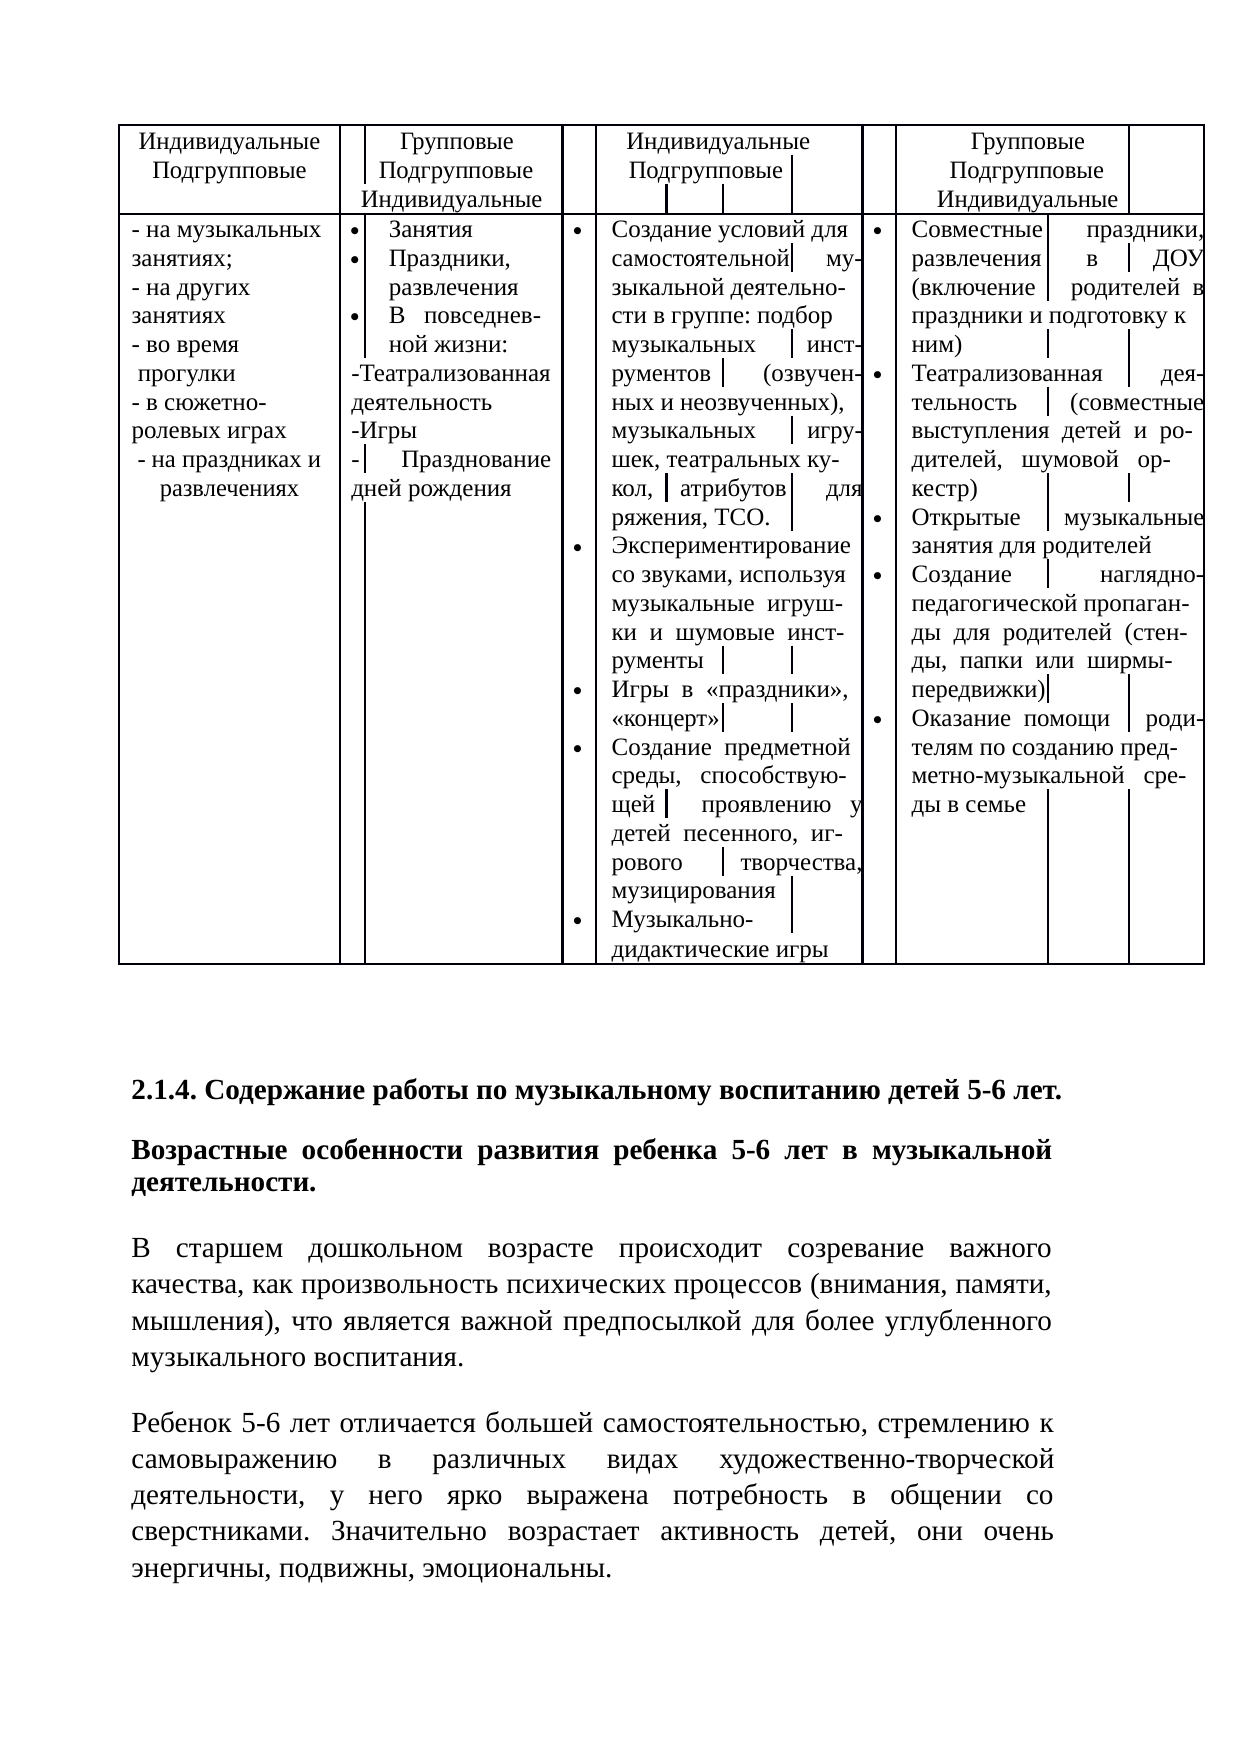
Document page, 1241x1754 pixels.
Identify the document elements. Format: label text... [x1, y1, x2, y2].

table_cell Экспериментирование [597, 531, 861, 559]
table_cell [564, 272, 595, 301]
table_cell [864, 617, 895, 646]
table_cell праздники, [1049, 215, 1203, 243]
table_cell выступления детей и ро- [897, 416, 1203, 444]
table_cell [564, 933, 595, 963]
table_cell  [564, 904, 595, 933]
table_header Групповые [897, 126, 1128, 155]
table_cell [864, 473, 895, 502]
table_cell [366, 732, 561, 761]
table_cell - на праздниках и [120, 444, 339, 473]
table_cell [793, 876, 861, 904]
text Ребенок 5-6 лет отличается большей самостоятельностью, стремлению к самовыражению в различных видах художественно-творческой деятельности, у него ярко выражена потребность в общении со сверстниками. Значительно возрастает активность детей, они очень энергичны, подвижны, эмоциональны. [131, 1405, 1055, 1583]
table_cell [564, 444, 595, 473]
table_cell развлечениях [120, 473, 339, 502]
table_cell [1130, 155, 1203, 183]
table_cell метно-музыкальной сре- [897, 761, 1203, 789]
table_cell [120, 559, 339, 588]
table_cell -Игры [341, 416, 561, 444]
table_cell [897, 847, 1047, 876]
table_cell Создание условий для [597, 215, 861, 243]
table_cell [864, 184, 895, 213]
table_cell музыкальные [1049, 502, 1203, 531]
table_cell [864, 588, 895, 617]
table_cell [1130, 904, 1203, 933]
table_cell [1049, 933, 1128, 963]
table_cell [1049, 789, 1128, 818]
text Возрастные особенности развития ребенка 5-6 лет в музыкальной деятельности. [131, 1134, 1053, 1198]
table_cell [366, 789, 561, 818]
table_cell музыкальных [597, 416, 791, 444]
table_cell [1130, 876, 1203, 904]
table_header Индивидуальные [597, 126, 861, 155]
table_cell [864, 847, 895, 876]
table_cell ды для родителей (стен- [897, 617, 1203, 646]
table_cell Подгрупповые [597, 155, 791, 183]
table_cell [120, 904, 339, 933]
table_cell [668, 184, 722, 213]
table_cell -Театрализованная [341, 358, 561, 387]
table_cell [1130, 473, 1203, 502]
table_cell [864, 155, 895, 183]
table_cell  [864, 559, 895, 588]
table_cell [341, 559, 364, 588]
table_cell ды в семье [897, 789, 1047, 818]
table_cell Празднование [366, 444, 561, 473]
table_cell [341, 155, 364, 183]
table_cell [564, 387, 595, 416]
table_cell со звуками, используя [597, 559, 861, 588]
table_cell Подгрупповые [366, 155, 561, 183]
table_cell инст- [793, 329, 861, 358]
text 2.1.4. Содержание работы по музыкальному воспитанию детей 5-6 лет. [131, 1072, 1123, 1106]
table_cell [120, 732, 339, 761]
table_cell [564, 818, 595, 847]
table_cell [1049, 473, 1128, 502]
table_cell [724, 184, 791, 213]
table_cell [897, 933, 1047, 963]
table_cell  [564, 674, 595, 703]
table_cell [564, 358, 595, 387]
table_cell [1049, 847, 1128, 876]
table_cell  [341, 301, 364, 329]
table_cell сти в группе: подбор [597, 301, 861, 329]
table_cell Подгрупповые [120, 155, 339, 183]
table_cell в [1049, 243, 1128, 272]
table_cell [564, 617, 595, 646]
table_header Индивидуальные [120, 126, 339, 155]
table_cell [120, 933, 339, 963]
table_cell - [341, 444, 364, 473]
table_cell [341, 617, 364, 646]
table_cell [724, 703, 791, 732]
table_cell (совместные [1049, 387, 1203, 416]
table_cell [341, 531, 364, 559]
table_cell Индивидуальные [897, 184, 1128, 213]
table_cell (включение [897, 272, 1047, 301]
table_cell «концерт» [597, 703, 722, 732]
table_cell [120, 674, 339, 703]
table_cell [366, 703, 561, 732]
table_cell родителей в [1049, 272, 1203, 301]
table_cell [864, 387, 895, 416]
table_cell  [864, 703, 895, 732]
table_cell [366, 761, 561, 789]
table_cell [864, 761, 895, 789]
table_cell [120, 646, 339, 674]
table_cell [564, 502, 595, 531]
table_cell [564, 646, 595, 674]
table_cell (озвучен- [724, 358, 861, 387]
table_cell [341, 876, 364, 904]
table_cell му- [793, 243, 861, 272]
table_cell прогулки [120, 358, 339, 387]
table_cell наглядно- [1049, 559, 1203, 588]
table_cell среды, способствую- [597, 761, 861, 789]
table_cell ДОУ [1130, 243, 1203, 272]
table_cell дидактические игры [597, 933, 861, 963]
table_cell  [864, 358, 895, 387]
table_cell  [341, 215, 364, 243]
table_cell [120, 531, 339, 559]
table_cell [564, 588, 595, 617]
table_cell [1049, 904, 1128, 933]
table_cell [864, 818, 895, 847]
table_cell [864, 416, 895, 444]
table_header [864, 126, 895, 155]
table_cell музыкальных [597, 329, 791, 358]
table_cell дея- [1130, 358, 1203, 387]
table_cell [897, 818, 1047, 847]
table_cell передвижки) [897, 674, 1047, 703]
table_cell [564, 301, 595, 329]
table_cell развлечения [366, 272, 561, 301]
table_cell - на других [120, 272, 339, 301]
table_cell детей песенного, иг- [597, 818, 861, 847]
table_cell [564, 155, 595, 183]
table_cell музыкальные игруш- [597, 588, 861, 617]
table_cell [793, 184, 861, 213]
table_cell [1049, 329, 1128, 358]
table_cell [366, 876, 561, 904]
table_cell телям по созданию пред- [897, 732, 1203, 761]
table_cell развлечения [897, 243, 1047, 272]
table_cell [1130, 674, 1203, 703]
table_cell для [793, 473, 861, 502]
table_cell - во время [120, 329, 339, 358]
table_cell [366, 933, 561, 963]
table_cell [120, 703, 339, 732]
table_cell [864, 444, 895, 473]
table_cell [864, 272, 895, 301]
table_cell [341, 933, 364, 963]
table_cell [1049, 876, 1128, 904]
table_cell атрибутов [668, 473, 791, 502]
table_cell [793, 646, 861, 674]
table_cell тельность [897, 387, 1047, 416]
text В старшем дошкольном возрасте происходит созревание важного качества, как произвольность психических процессов (внимания, памяти, мышления), что является важной предпосылкой для более углубленного музыкального воспитания. [131, 1230, 1053, 1372]
table_cell [366, 904, 561, 933]
table_cell [1049, 818, 1128, 847]
table_cell кестр) [897, 473, 1047, 502]
table_cell [864, 732, 895, 761]
table_cell Музыкально- [597, 904, 791, 933]
table_cell [724, 646, 791, 674]
table_cell [864, 674, 895, 703]
table_cell [564, 559, 595, 588]
table_cell ряжения, ТСО. [597, 502, 791, 531]
table_cell рументов [597, 358, 722, 387]
table_cell  [564, 732, 595, 761]
table_cell  [864, 502, 895, 531]
table_cell [564, 473, 595, 502]
table_cell [864, 646, 895, 674]
table_cell [120, 847, 339, 876]
table_cell Индивидуальные [341, 184, 561, 213]
table_cell [564, 876, 595, 904]
table_cell [120, 876, 339, 904]
table_cell занятиях; [120, 243, 339, 272]
table_cell [564, 847, 595, 876]
table_cell [120, 818, 339, 847]
table_cell ки и шумовые инст- [597, 617, 861, 646]
table_cell роди- [1130, 703, 1203, 732]
table_cell [341, 732, 364, 761]
table_cell Создание предметной [597, 732, 861, 761]
table_cell [564, 761, 595, 789]
table_cell [897, 876, 1047, 904]
table_cell [793, 703, 861, 732]
table_cell  [564, 531, 595, 559]
table_cell самостоятельной [597, 243, 791, 272]
table_cell  [864, 215, 895, 243]
table_cell [864, 876, 895, 904]
table_cell [341, 703, 364, 732]
table_cell [366, 502, 561, 531]
table_cell рового [597, 847, 722, 876]
table_cell [341, 904, 364, 933]
table_cell - на музыкальных [120, 215, 339, 243]
table_cell - в сюжетно- [120, 387, 339, 416]
table_cell [341, 272, 364, 301]
table_cell праздники и подготовку к [897, 301, 1203, 329]
table_cell [864, 933, 895, 963]
table_cell [341, 646, 364, 674]
table_cell рументы [597, 646, 722, 674]
table_cell творчества, [724, 847, 861, 876]
table_cell [864, 789, 895, 818]
table_cell шек, театральных ку- [597, 444, 861, 473]
table_cell дней рождения [341, 473, 561, 502]
table_cell [897, 904, 1047, 933]
table_cell [1130, 818, 1203, 847]
table_cell В повседнев- [366, 301, 561, 329]
table_cell [366, 617, 561, 646]
table_header Групповые [366, 126, 561, 155]
table_cell [1130, 847, 1203, 876]
table_cell [120, 184, 339, 213]
table_cell [366, 588, 561, 617]
table_cell  [341, 243, 364, 272]
table_cell Создание [897, 559, 1047, 588]
table_cell педагогической пропаган- [897, 588, 1203, 617]
table_cell деятельность [341, 387, 561, 416]
table_cell  [564, 215, 595, 243]
table_cell [564, 416, 595, 444]
table_cell занятия для родителей [897, 531, 1203, 559]
table_cell [864, 531, 895, 559]
table_cell Открытые [897, 502, 1047, 531]
table_header [564, 126, 595, 155]
table_cell Совместные [897, 215, 1047, 243]
table_cell [1130, 933, 1203, 963]
table_cell ной жизни: [366, 329, 561, 358]
table_cell музицирования [597, 876, 791, 904]
table_cell [1130, 329, 1203, 358]
table_cell [120, 617, 339, 646]
table_cell [1130, 789, 1203, 818]
table_cell [120, 789, 339, 818]
table_cell [341, 329, 364, 358]
table_cell [793, 502, 861, 531]
table_cell [366, 559, 561, 588]
table_cell Занятия [366, 215, 561, 243]
table_cell [341, 789, 364, 818]
table_cell щей [597, 789, 665, 818]
table_cell [341, 847, 364, 876]
table_cell [341, 818, 364, 847]
table_cell [366, 847, 561, 876]
table_cell [341, 502, 364, 531]
table_cell Игры в «праздники», [597, 674, 861, 703]
table_cell [564, 789, 595, 818]
table_cell Оказание помощи [897, 703, 1128, 732]
table_cell [366, 646, 561, 674]
table_cell [864, 329, 895, 358]
table_cell дителей, шумовой ор- [897, 444, 1203, 473]
table_cell ролевых играх [120, 416, 339, 444]
table_cell ды, папки или ширмы- [897, 646, 1203, 674]
table_cell [366, 674, 561, 703]
table_cell ных и неозвученных), [597, 387, 861, 416]
table_cell [564, 329, 595, 358]
table_cell [597, 184, 665, 213]
table_cell зыкальной деятельно- [597, 272, 861, 301]
table_cell кол, [597, 473, 665, 502]
table_cell [120, 761, 339, 789]
table_cell [1049, 674, 1128, 703]
table_cell [366, 818, 561, 847]
table_cell [120, 588, 339, 617]
table_cell [864, 904, 895, 933]
table_cell игру- [793, 416, 861, 444]
table_cell ним) [897, 329, 1047, 358]
table_cell [120, 502, 339, 531]
table_cell [341, 761, 364, 789]
table_cell Подгрупповые [897, 155, 1128, 183]
table_cell Праздники, [366, 243, 561, 272]
table_cell [864, 243, 895, 272]
table_cell проявлению у [668, 789, 861, 818]
table_cell занятиях [120, 301, 339, 329]
table_cell [793, 904, 861, 933]
table_header [1130, 126, 1203, 155]
table_cell [793, 155, 861, 183]
table_cell [564, 243, 595, 272]
table_cell [366, 531, 561, 559]
table_cell Театрализованная [897, 358, 1128, 387]
table_header [341, 126, 364, 155]
table_cell [1130, 184, 1203, 213]
table_cell [864, 301, 895, 329]
table_cell [564, 184, 595, 213]
table_cell [341, 588, 364, 617]
table_cell [341, 674, 364, 703]
table_cell [564, 703, 595, 732]
